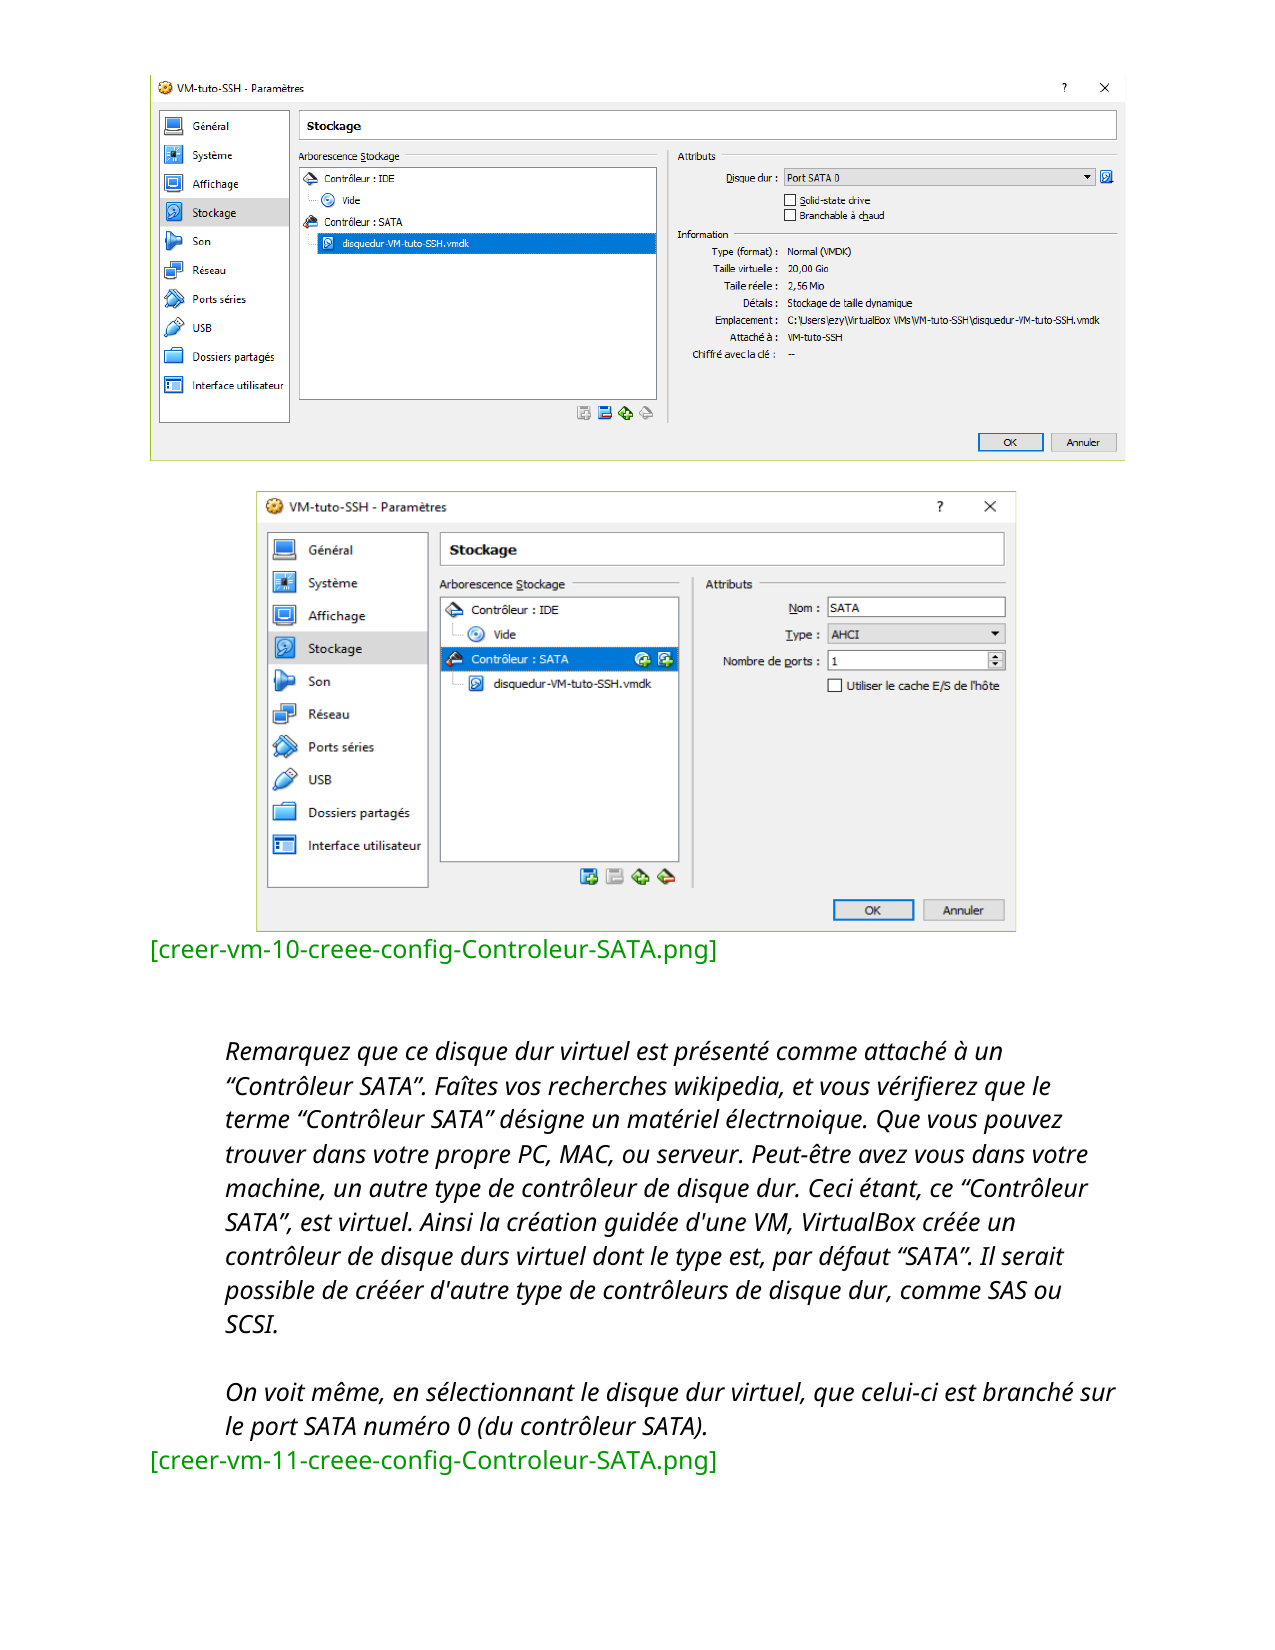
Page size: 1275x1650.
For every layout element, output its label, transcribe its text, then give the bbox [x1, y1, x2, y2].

text [creer-vm-10-creee-config-Controleur-SATA.png] [150, 461, 1125, 966]
picture [256, 491, 1017, 932]
text [creer-vm-11-creee-config-Controleur-SATA.png] [150, 1443, 1125, 1477]
text Remarquez que ce disque dur virtuel est présenté comme attaché à un “Contrôleur SATA”. Faîtes vos recherches wikipedia, et vous vérifierez que le terme “Contrôleur SATA” désigne un matériel électrnoique. Que vous pouvez trouver dans votre propre PC, MAC, ou serveur. Peut-être avez vous dans votre machine, un autre type de contrôleur de disque dur. Ceci étant, ce “Contrôleur SATA”, est virtuel. Ainsi la création guidée d'une VM, VirtualBox créée un contrôleur de disque durs virtuel dont le type est, par défaut “SATA”. Il serait possible de crééer d'autre type de contrôleurs de disque dur, comme SAS ou SCSI. [225, 1034, 1125, 1341]
text On voit même, en sélectionnant le disque dur virtuel, que celui-ci est branché sur le port SATA numéro 0 (du contrôleur SATA). [225, 1375, 1125, 1443]
picture [150, 75, 1125, 461]
